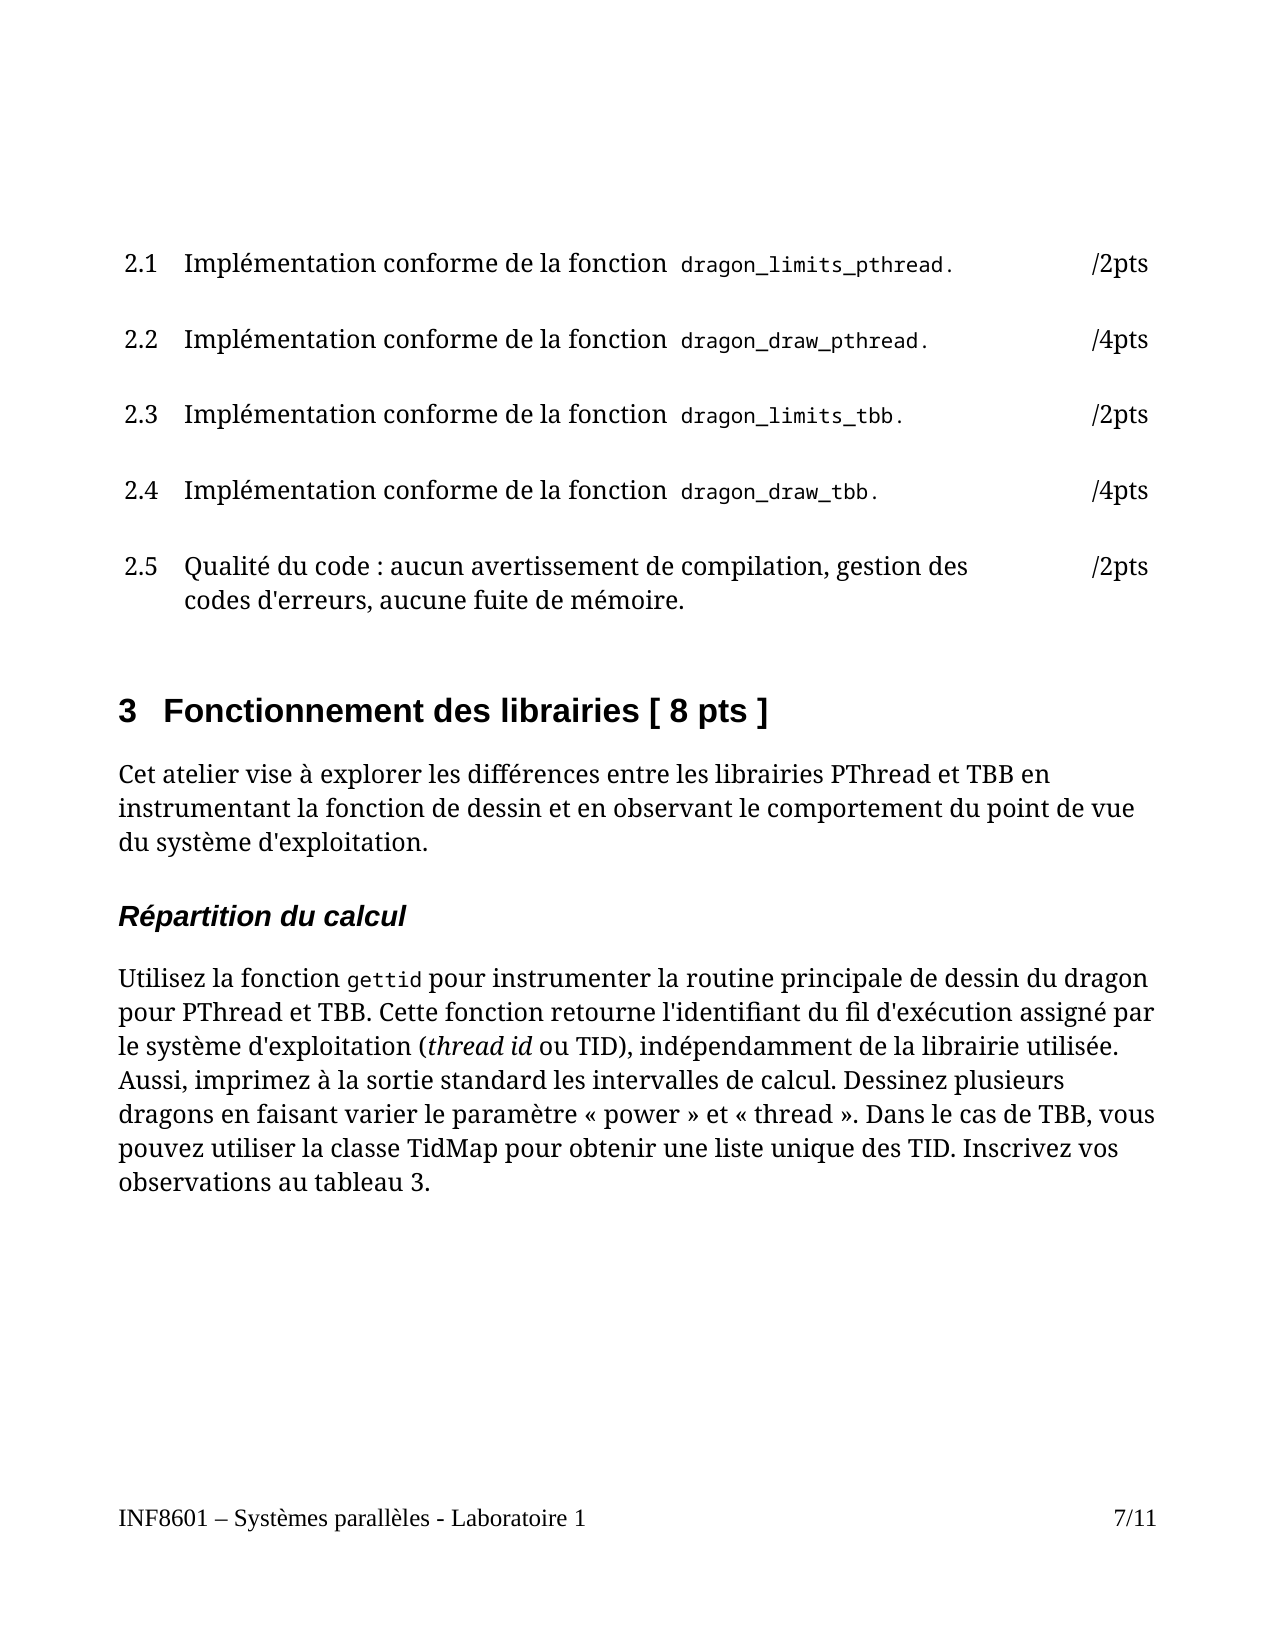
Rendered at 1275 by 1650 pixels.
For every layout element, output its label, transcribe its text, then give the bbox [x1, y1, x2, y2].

text Utilisez la fonction gettid pour instrumenter la routine principale de dessin du dragon pour PThread et TBB. Cette fonction retourne l'identifiant du fil d'exécution assigné par le système d'exploitation (thread id ou TID), indépendamment de la librairie utilisée. Aussi, imprimez à la sortie standard les intervalles de calcul. Dessinez plusieurs dragons en faisant varier le paramètre « power » et « thread ». Dans le cas de TBB, vous pouvez utiliser la classe TidMap pour obtenir une liste unique des TID. Inscrivez vos observations au tableau 3. [118, 960, 1157, 1199]
table_cell [1006, 376, 1079, 452]
table_cell [1006, 301, 1079, 376]
table_cell Implémentation conforme de la fonction dragon_limits_tbb. [118, 376, 1006, 452]
table_cell [1006, 452, 1079, 527]
table_header [1006, 225, 1079, 301]
subtitle Fonctionnement des librairies [ 8 pts ] [118, 691, 1157, 729]
text Cet atelier vise à explorer les différences entre les librairies PThread et TBB en instrumentant la fonction de dessin et en observant le comportement du point de vue du système d'exploitation. [118, 757, 1157, 859]
table_cell Qualité du code : aucun avertissement de compilation, gestion des codes d'erreurs, aucune fuite de mémoire. [118, 528, 1006, 637]
table_cell /4pts [1080, 301, 1157, 376]
table_header /2pts [1080, 225, 1157, 301]
table_cell Implémentation conforme de la fonction dragon_draw_pthread. [118, 301, 1006, 376]
table_cell /4pts [1080, 452, 1157, 527]
table_cell /2pts [1080, 528, 1157, 637]
table_header Implémentation conforme de la fonction dragon_limits_pthread. [118, 225, 1006, 301]
table_cell Implémentation conforme de la fonction dragon_draw_tbb. [118, 452, 1006, 527]
table_cell [1006, 528, 1079, 637]
subtitle Répartition du calcul [118, 899, 1157, 933]
table_cell /2pts [1080, 376, 1157, 452]
